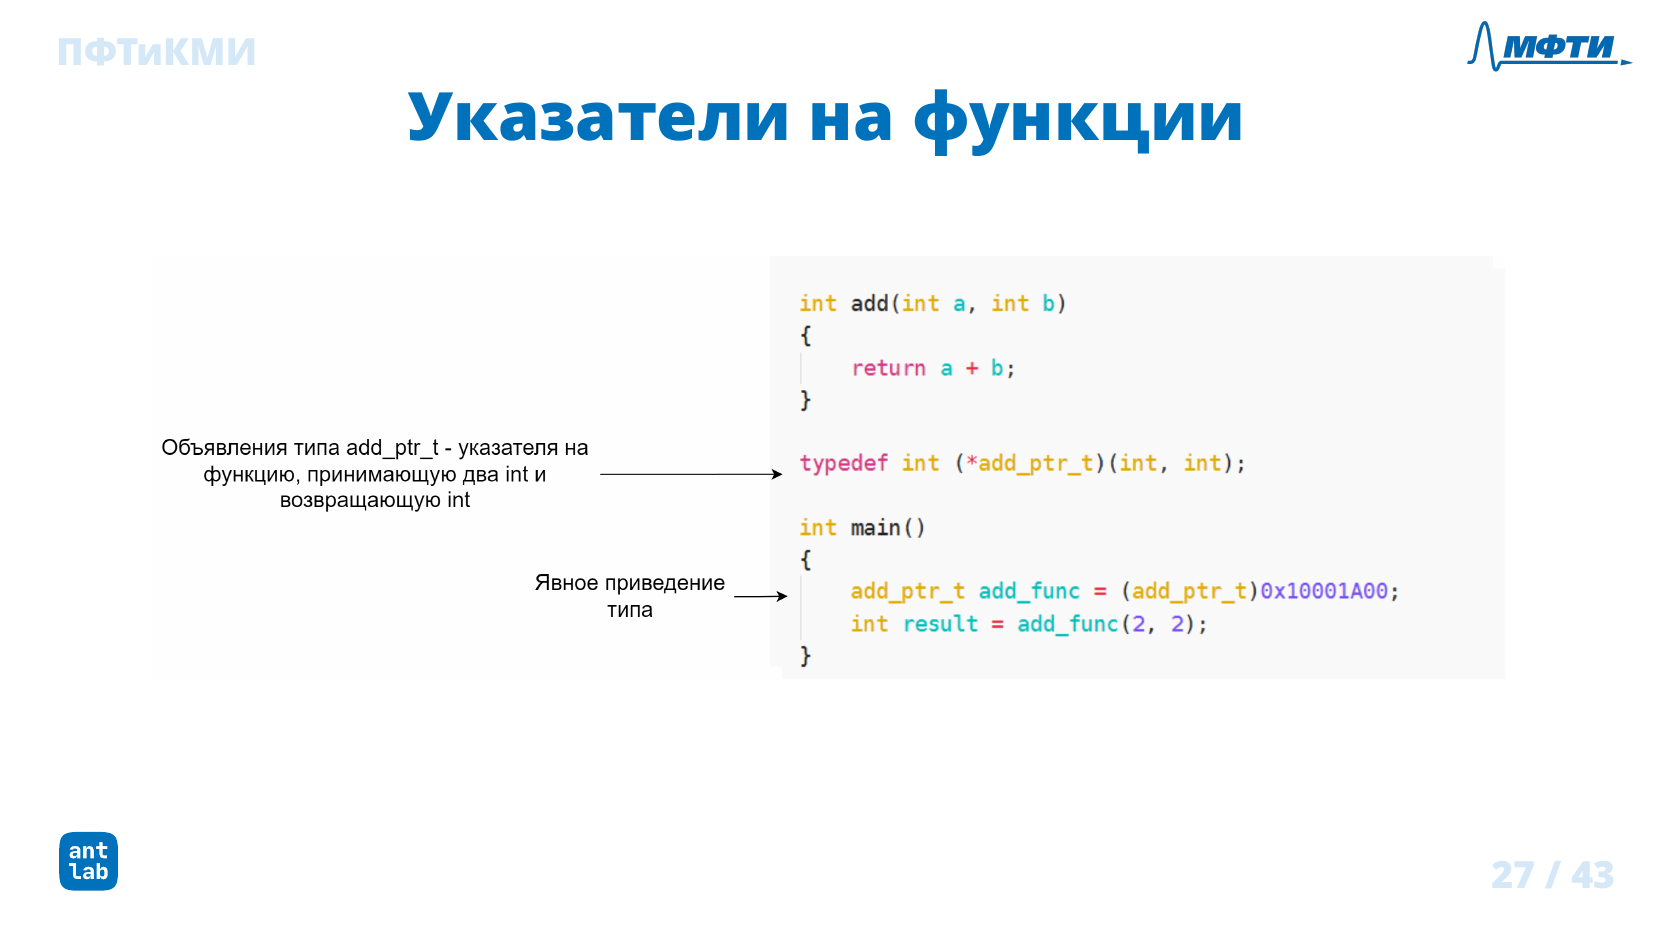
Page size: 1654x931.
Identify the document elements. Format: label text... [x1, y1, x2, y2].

title Указатели на функции [82, 20, 1571, 209]
picture [1446, 0, 1654, 93]
picture [150, 256, 1506, 680]
